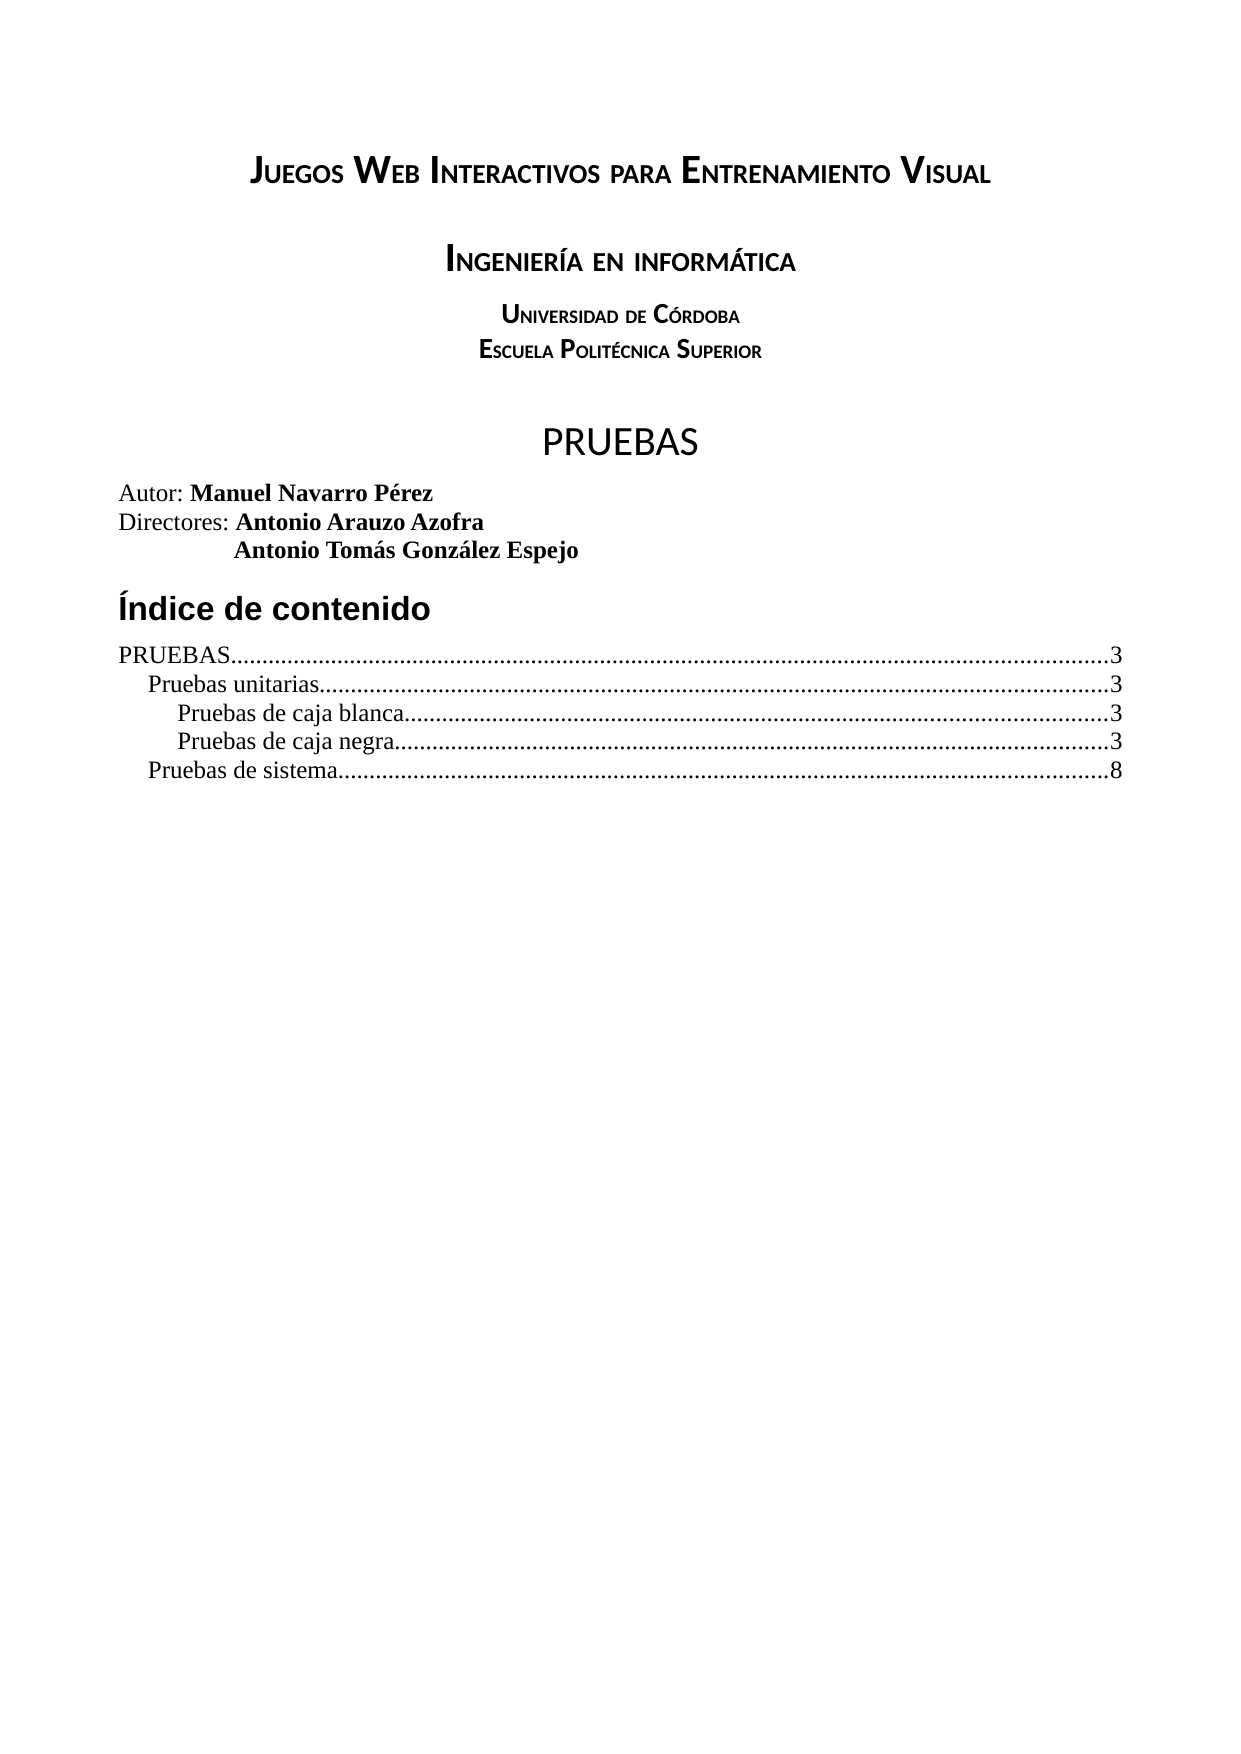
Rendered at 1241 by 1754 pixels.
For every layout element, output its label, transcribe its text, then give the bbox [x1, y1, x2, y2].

text Pruebas de caja negra 3 [177, 726, 1122, 755]
text Escuela Politécnica Superior [118, 330, 1122, 366]
text Pruebas unitarias 3 [148, 669, 1122, 698]
text Pruebas de caja blanca 3 [177, 698, 1122, 726]
text PRUEBAS 3 [118, 640, 1122, 669]
text Universidad de Córdoba [118, 295, 1122, 330]
text Ingeniería en informática [118, 231, 1122, 282]
text Juegos Web Interactivos para Entrenamiento Visual [118, 143, 1122, 194]
text PRUEBAS [118, 415, 1122, 466]
text Pruebas de sistema 8 [148, 755, 1122, 784]
subtitle Índice de contenido [118, 589, 1122, 628]
text Autor: Manuel Navarro Pérez [118, 478, 1122, 507]
text Directores: Antonio Arauzo Azofra [118, 507, 1122, 536]
text Antonio Tomás González Espejo [234, 536, 1122, 564]
